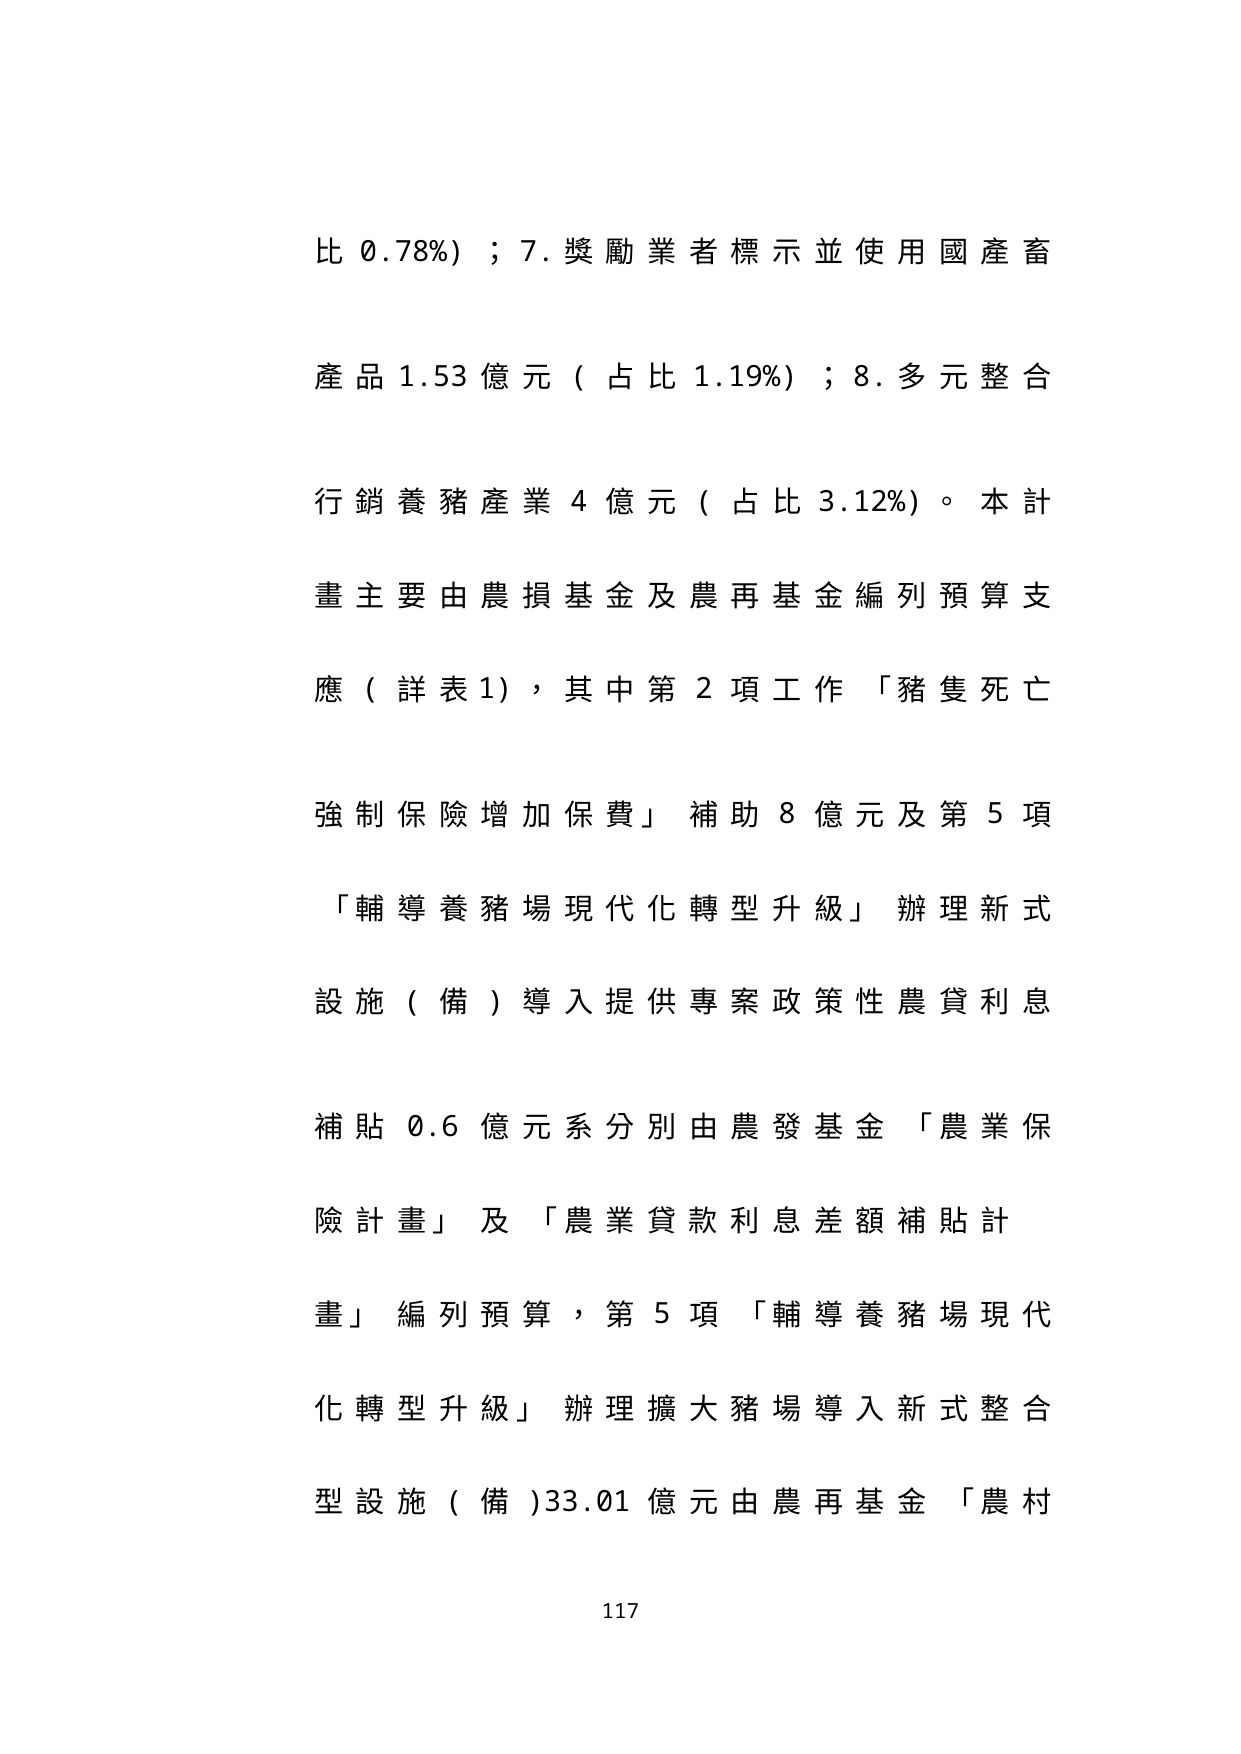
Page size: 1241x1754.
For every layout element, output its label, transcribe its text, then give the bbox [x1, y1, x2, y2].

text 比0.78%)；7.獎勵業者標示並使用國產畜產品1.53億元(占比1.19%)；8.多元整合行銷養豬產業4億元(占比3.12%)。本計畫主要由農損基金及農再基金編列預算支應(詳表1)，其中第2項工作「豬隻死亡強制保險增加保費」補助8億元及第5項「輔導養豬場現代化轉型升級」辦理新式設施(備)導入提供專案政策性農貸利息補貼0.6億元系分別由農發基金「農業保險計畫」及「農業貸款利息差額補貼計畫」編列預算，第5項「輔導養豬場現代化轉型升級」辦理擴大豬場導入新式整合型設施(備)33.01億元由農再基金「農村 [271, 177, 1058, 1552]
